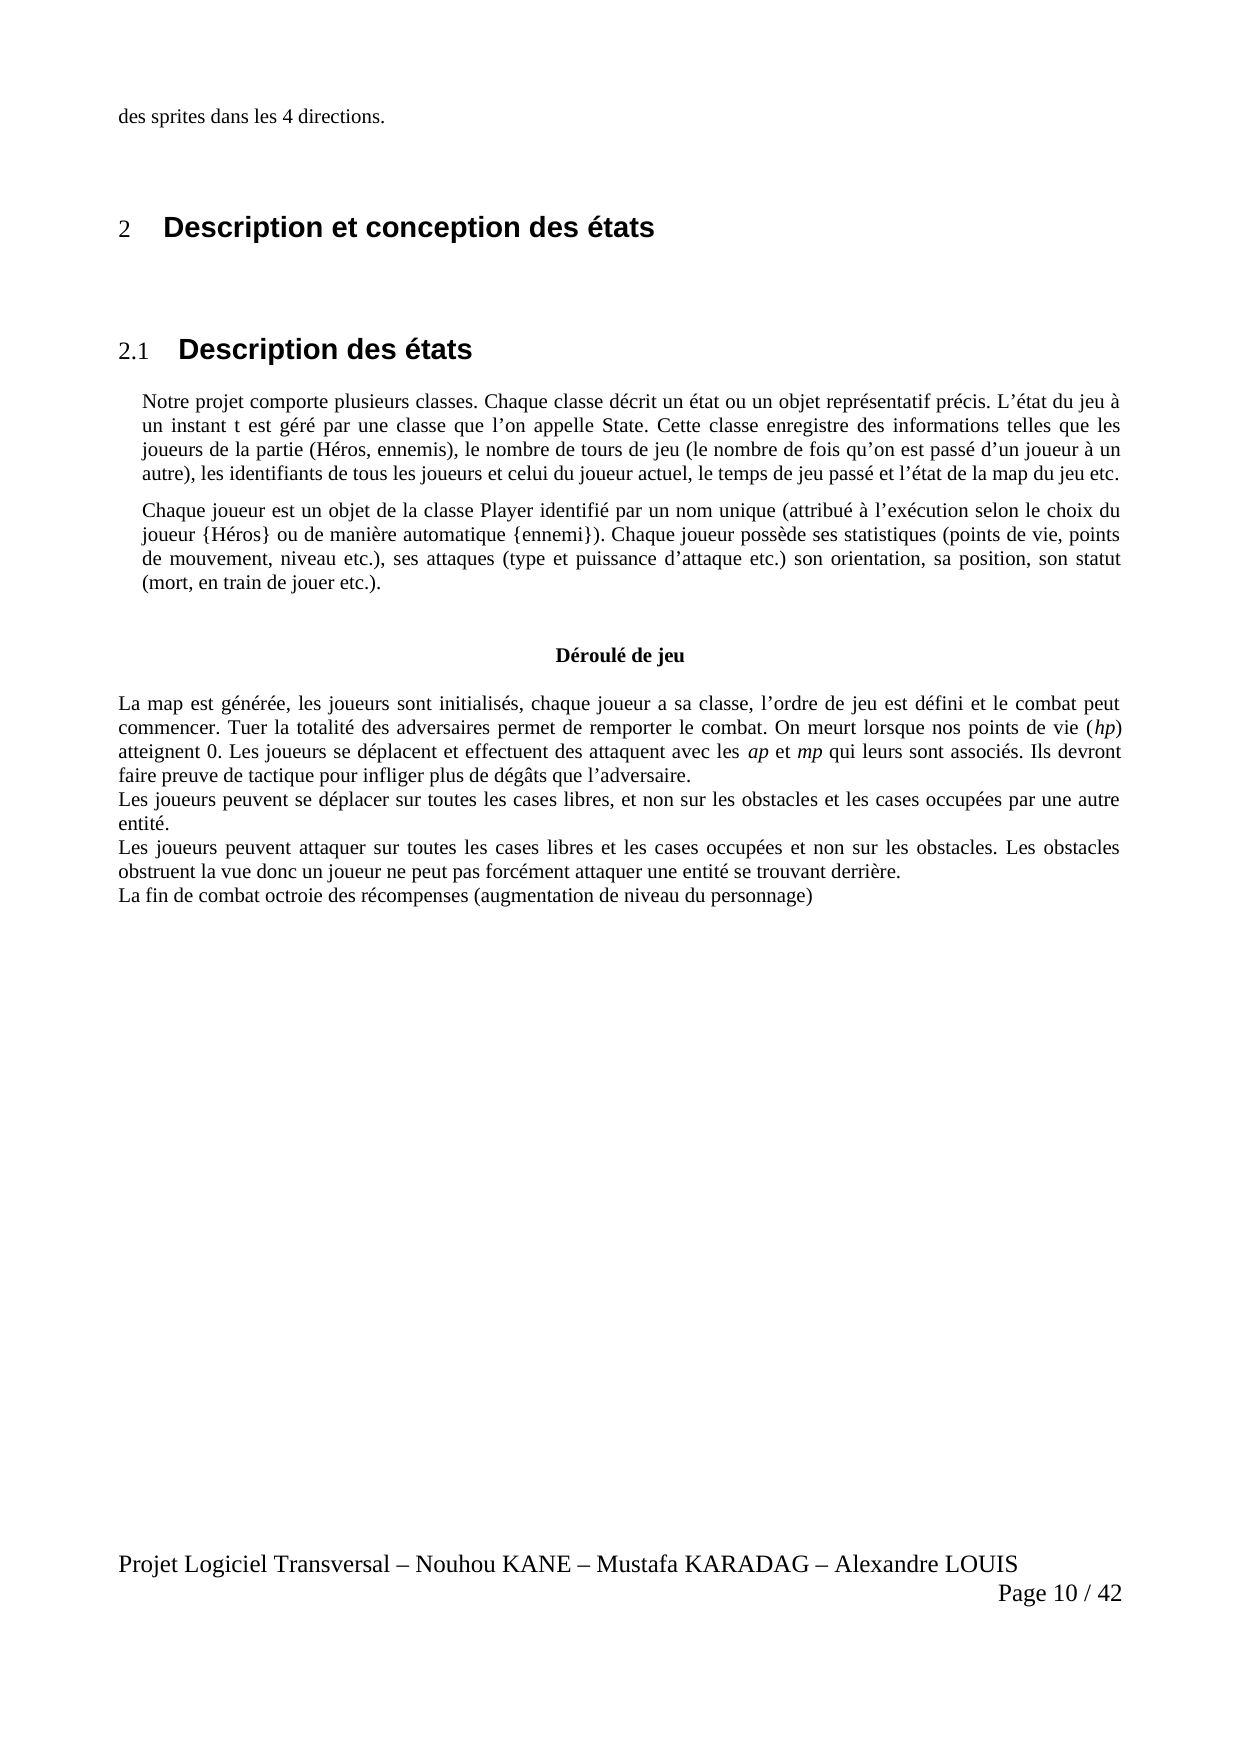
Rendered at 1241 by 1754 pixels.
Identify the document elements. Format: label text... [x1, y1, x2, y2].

text des sprites dans les 4 directions. [118, 104, 1122, 128]
text Les joueurs peuvent attaquer sur toutes les cases libres et les cases occupées et non sur les obstacles. Les obstacles obstruent la vue donc un joueur ne peut pas forcément attaquer une entité se trouvant derrière. [118, 835, 1122, 883]
text La fin de combat octroie des récompenses (augmentation de niveau du personnage) [118, 883, 1122, 907]
text Notre projet comporte plusieurs classes. Chaque classe décrit un état ou un objet représentatif précis. L’état du jeu à un instant t est géré par une classe que l’on appelle State. Cette classe enregistre des informations telles que les joueurs de la partie (Héros, ennemis), le nombre de tours de jeu (le nombre de fois qu’on est passé d’un joueur à un autre), les identifiants de tous les joueurs et celui du joueur actuel, le temps de jeu passé et l’état de la map du jeu etc. [142, 389, 1122, 485]
list Description des états [118, 332, 1122, 365]
text Déroulé de jeu [118, 643, 1122, 667]
text La map est générée, les joueurs sont initialisés, chaque joueur a sa classe, l’ordre de jeu est défini et le combat peut commencer. Tuer la totalité des adversaires permet de remporter le combat. On meurt lorsque nos points de vie (hp) atteignent 0. Les joueurs se déplacent et effectuent des attaquent avec les ap et mp qui leurs sont associés. Ils devront faire preuve de tactique pour infliger plus de dégâts que l’adversaire. [118, 691, 1122, 787]
text Les joueurs peuvent se déplacer sur toutes les cases libres, et non sur les obstacles et les cases occupées par une autre entité. [118, 787, 1122, 835]
list Description et conception des états [118, 210, 1122, 244]
text Chaque joueur est un objet de la classe Player identifié par un nom unique (attribué à l’exécution selon le choix du joueur {Héros} ou de manière automatique {ennemi}). Chaque joueur possède ses statistiques (points de vie, points de mouvement, niveau etc.), ses attaques (type et puissance d’attaque etc.) son orientation, sa position, son statut (mort, en train de jouer etc.). [142, 497, 1122, 594]
